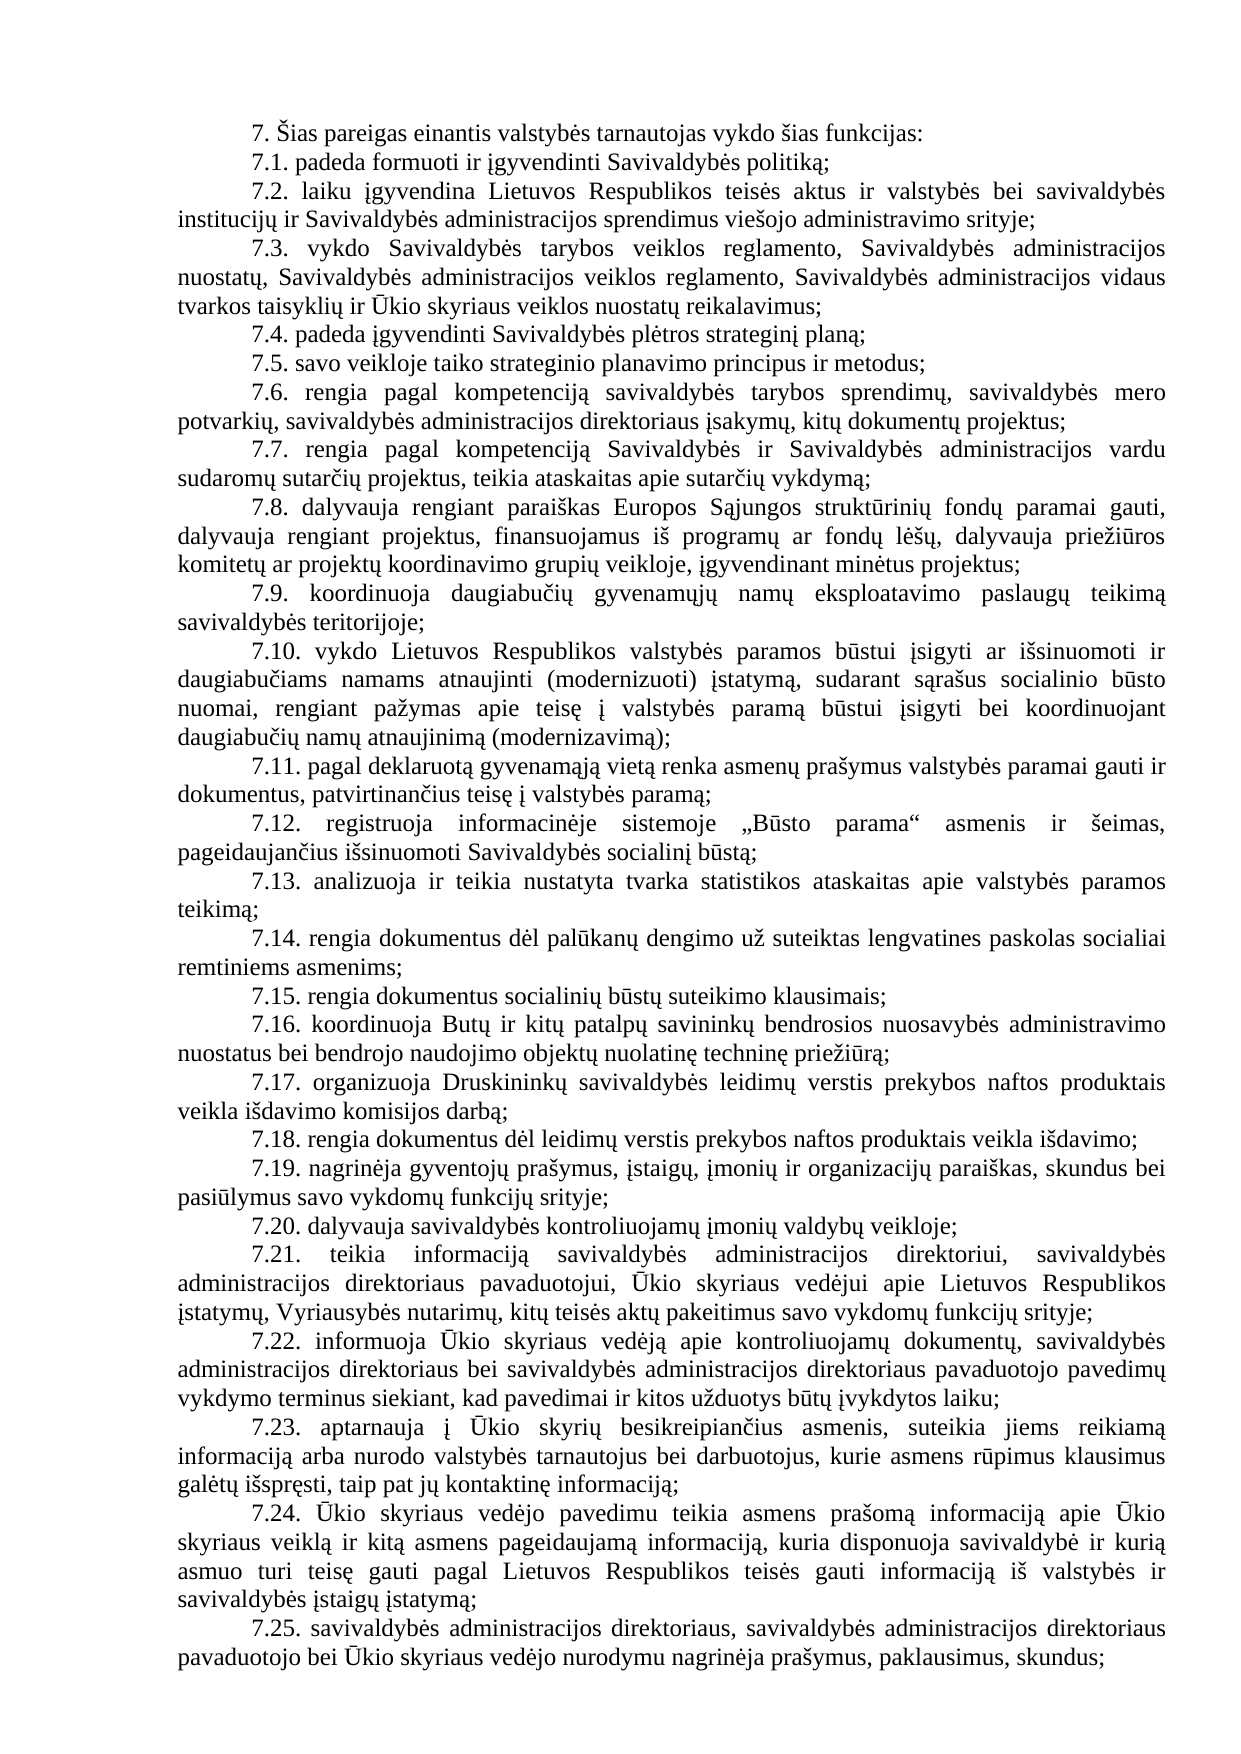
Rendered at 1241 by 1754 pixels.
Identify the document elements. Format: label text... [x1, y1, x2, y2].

text 7.3. vykdo Savivaldybės tarybos veiklos reglamento, Savivaldybės administracijos nuostatų, Savivaldybės administracijos veiklos reglamento, Savivaldybės administracijos vidaus tvarkos taisyklių ir Ūkio skyriaus veiklos nuostatų reikalavimus; [177, 233, 1167, 319]
text 7.15. rengia dokumentus socialinių būstų suteikimo klausimais; [177, 981, 1167, 1009]
text 7.21. teikia informaciją savivaldybės administracijos direktoriui, savivaldybės administracijos direktoriaus pavaduotojui, Ūkio skyriaus vedėjui apie Lietuvos Respublikos įstatymų, Vyriausybės nutarimų, kitų teisės aktų pakeitimus savo vykdomų funkcijų srityje; [177, 1239, 1167, 1326]
text 7.20. dalyvauja savivaldybės kontroliuojamų įmonių valdybų veikloje; [177, 1211, 1167, 1239]
text 7.11. pagal deklaruotą gyvenamąją vietą renka asmenų prašymus valstybės paramai gauti ir dokumentus, patvirtinančius teisę į valstybės paramą; [177, 751, 1167, 808]
text 7.1. padeda formuoti ir įgyvendinti Savivaldybės politiką; [177, 147, 1167, 176]
text 7. Šias pareigas einantis valstybės tarnautojas vykdo šias funkcijas: [177, 118, 1167, 147]
text 7.4. padeda įgyvendinti Savivaldybės plėtros strateginį planą; [177, 319, 1167, 348]
text 7.16. koordinuoja Butų ir kitų patalpų savininkų bendrosios nuosavybės administravimo nuostatus bei bendrojo naudojimo objektų nuolatinę techninę priežiūrą; [177, 1009, 1167, 1067]
text 7.19. nagrinėja gyventojų prašymus, įstaigų, įmonių ir organizacijų paraiškas, skundus bei pasiūlymus savo vykdomų funkcijų srityje; [177, 1153, 1167, 1211]
text 7.25. savivaldybės administracijos direktoriaus, savivaldybės administracijos direktoriaus pavaduotojo bei Ūkio skyriaus vedėjo nurodymu nagrinėja prašymus, paklausimus, skundus; [177, 1613, 1167, 1671]
text 7.18. rengia dokumentus dėl leidimų verstis prekybos naftos produktais veikla išdavimo; [177, 1124, 1167, 1153]
text 7.12. registruoja informacinėje sistemoje „Būsto parama“ asmenis ir šeimas, pageidaujančius išsinuomoti Savivaldybės socialinį būstą; [177, 808, 1167, 866]
text 7.17. organizuoja Druskininkų savivaldybės leidimų verstis prekybos naftos produktais veikla išdavimo komisijos darbą; [177, 1067, 1167, 1124]
text 7.10. vykdo Lietuvos Respublikos valstybės paramos būstui įsigyti ar išsinuomoti ir daugiabučiams namams atnaujinti (modernizuoti) įstatymą, sudarant sąrašus socialinio būsto nuomai, rengiant pažymas apie teisę į valstybės paramą būstui įsigyti bei koordinuojant daugiabučių namų atnaujinimą (modernizavimą); [177, 636, 1167, 751]
text 7.13. analizuoja ir teikia nustatyta tvarka statistikos ataskaitas apie valstybės paramos teikimą; [177, 866, 1167, 923]
text 7.9. koordinuoja daugiabučių gyvenamųjų namų eksploatavimo paslaugų teikimą savivaldybės teritorijoje; [177, 578, 1167, 636]
text 7.22. informuoja Ūkio skyriaus vedėją apie kontroliuojamų dokumentų, savivaldybės administracijos direktoriaus bei savivaldybės administracijos direktoriaus pavaduotojo pavedimų vykdymo terminus siekiant, kad pavedimai ir kitos užduotys būtų įvykdytos laiku; [177, 1326, 1167, 1412]
text 7.24. Ūkio skyriaus vedėjo pavedimu teikia asmens prašomą informaciją apie Ūkio skyriaus veiklą ir kitą asmens pageidaujamą informaciją, kuria disponuoja savivaldybė ir kurią asmuo turi teisę gauti pagal Lietuvos Respublikos teisės gauti informaciją iš valstybės ir savivaldybės įstaigų įstatymą; [177, 1498, 1167, 1613]
text 7.5. savo veikloje taiko strateginio planavimo principus ir metodus; [177, 348, 1167, 377]
text 7.14. rengia dokumentus dėl palūkanų dengimo už suteiktas lengvatines paskolas socialiai remtiniems asmenims; [177, 923, 1167, 981]
text 7.7. rengia pagal kompetenciją Savivaldybės ir Savivaldybės administracijos vardu sudaromų sutarčių projektus, teikia ataskaitas apie sutarčių vykdymą; [177, 434, 1167, 492]
text 7.23. aptarnauja į Ūkio skyrių besikreipiančius asmenis, suteikia jiems reikiamą informaciją arba nurodo valstybės tarnautojus bei darbuotojus, kurie asmens rūpimus klausimus galėtų išspręsti, taip pat jų kontaktinę informaciją; [177, 1412, 1167, 1498]
text 7.2. laiku įgyvendina Lietuvos Respublikos teisės aktus ir valstybės bei savivaldybės institucijų ir Savivaldybės administracijos sprendimus viešojo administravimo srityje; [177, 176, 1167, 233]
text 7.8. dalyvauja rengiant paraiškas Europos Sąjungos struktūrinių fondų paramai gauti, dalyvauja rengiant projektus, finansuojamus iš programų ar fondų lėšų, dalyvauja priežiūros komitetų ar projektų koordinavimo grupių veikloje, įgyvendinant minėtus projektus; [177, 492, 1167, 578]
text 7.6. rengia pagal kompetenciją savivaldybės tarybos sprendimų, savivaldybės mero potvarkių, savivaldybės administracijos direktoriaus įsakymų, kitų dokumentų projektus; [177, 377, 1167, 434]
